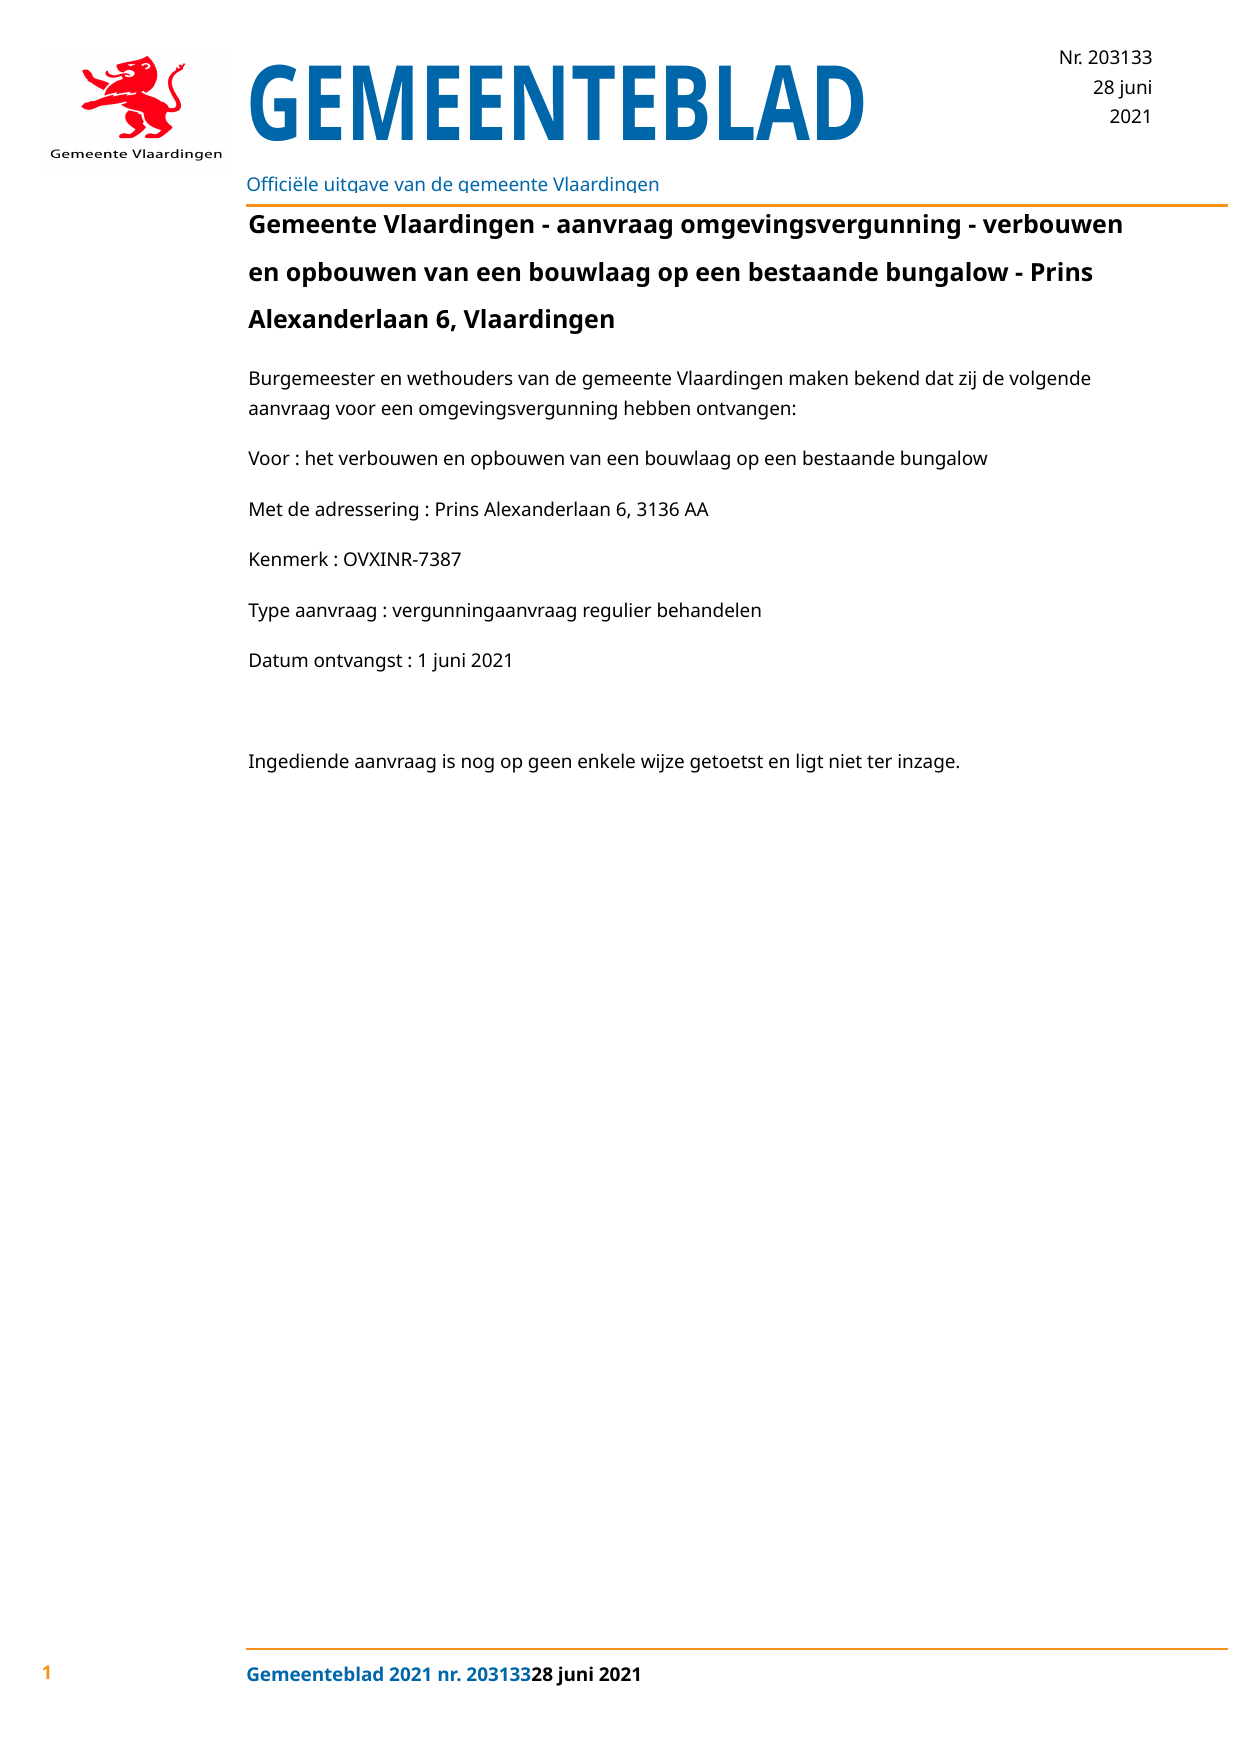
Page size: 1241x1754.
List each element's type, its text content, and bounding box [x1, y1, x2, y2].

text Type aanvraag : vergunningaanvraag regulier behandelen [248, 597, 1152, 622]
picture [41, 47, 231, 172]
text Gemeente Vlaardingen - aanvraag omgevingsvergunning - verbouwen en opbouwen van een bouwlaag op een bestaande bungalow - Prins Alexanderlaan 6, Vlaardingen [248, 207, 1152, 336]
text Voor : het verbouwen en opbouwen van een bouwlaag op een bestaande bungalow [248, 446, 1152, 471]
text Ingediende aanvraag is nog op geen enkele wijze getoetst en ligt niet ter inzage. [248, 748, 1152, 774]
text Burgemeester en wethouders van de gemeente Vlaardingen maken bekend dat zij de volgende aanvraag voor een omgevingsvergunning hebben ontvangen: [248, 366, 1152, 421]
text Kenmerk : OVXINR-7387 [248, 546, 1152, 572]
text Met de adressering : Prins Alexanderlaan 6, 3136 AA [248, 496, 1152, 522]
text Datum ontvangst : 1 juni 2021 [248, 647, 1152, 673]
